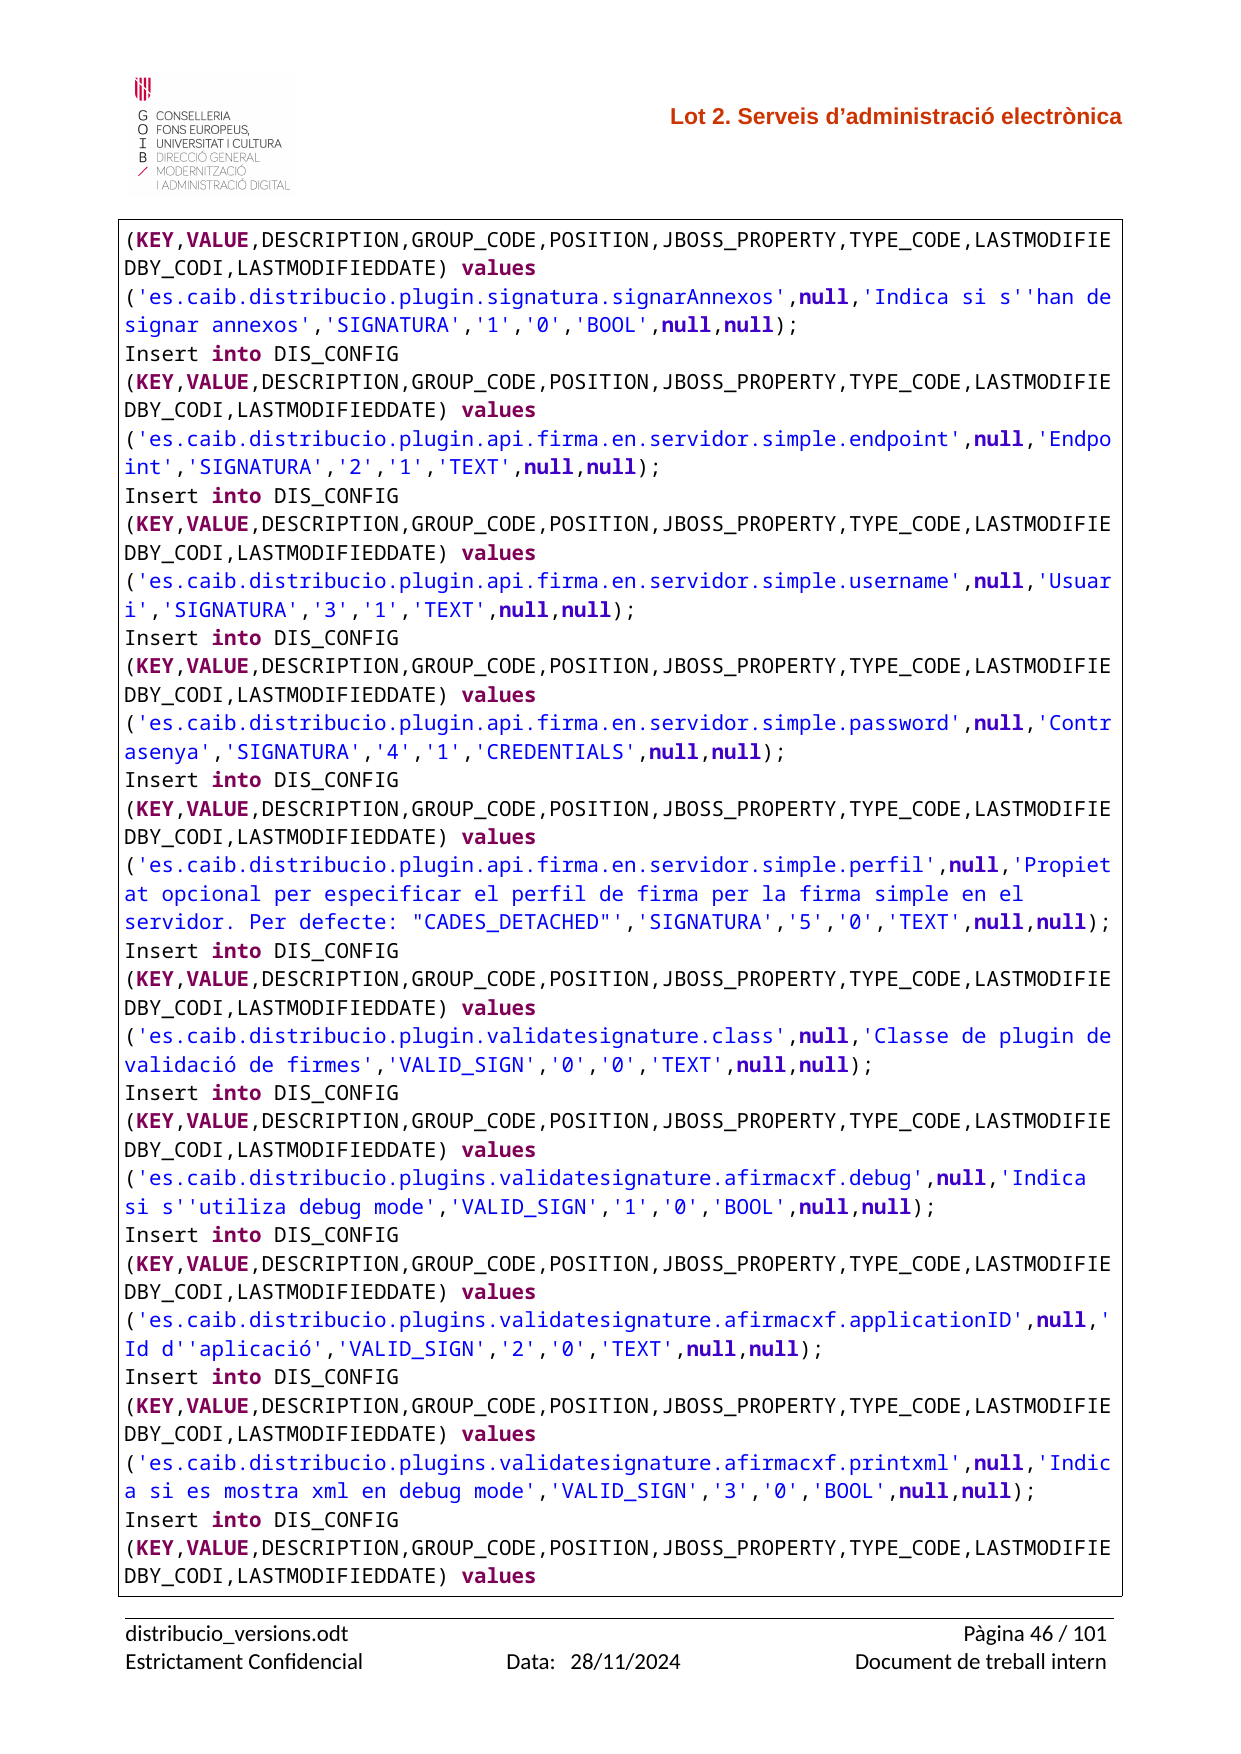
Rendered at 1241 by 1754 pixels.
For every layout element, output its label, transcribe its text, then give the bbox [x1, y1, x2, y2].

table_header (KEY,VALUE,DESCRIPTION,GROUP_CODE,POSITION,JBOSS_PROPERTY,TYPE_CODE,LASTMODIFIEDBY_CODI,LASTMODIFIEDDATE) values ('es.caib.distribucio.plugin.signatura.signarAnnexos',null,'Indica si s''han de signar annexos','SIGNATURA','1','0','BOOL',null,null); Insert into DIS_CONFIG (KEY,VALUE,DESCRIPTION,GROUP_CODE,POSITION,JBOSS_PROPERTY,TYPE_CODE,LASTMODIFIEDBY_CODI,LASTMODIFIEDDATE) values ('es.caib.distribucio.plugin.api.firma.en.servidor.simple.endpoint',null,'Endpoint','SIGNATURA','2','1','TEXT',null,null); Insert into DIS_CONFIG (KEY,VALUE,DESCRIPTION,GROUP_CODE,POSITION,JBOSS_PROPERTY,TYPE_CODE,LASTMODIFIEDBY_CODI,LASTMODIFIEDDATE) values ('es.caib.distribucio.plugin.api.firma.en.servidor.simple.username',null,'Usuari','SIGNATURA','3','1','TEXT',null,null); Insert into DIS_CONFIG (KEY,VALUE,DESCRIPTION,GROUP_CODE,POSITION,JBOSS_PROPERTY,TYPE_CODE,LASTMODIFIEDBY_CODI,LASTMODIFIEDDATE) values ('es.caib.distribucio.plugin.api.firma.en.servidor.simple.password',null,'Contrasenya','SIGNATURA','4','1','CREDENTIALS',null,null); Insert into DIS_CONFIG (KEY,VALUE,DESCRIPTION,GROUP_CODE,POSITION,JBOSS_PROPERTY,TYPE_CODE,LASTMODIFIEDBY_CODI,LASTMODIFIEDDATE) values ('es.caib.distribucio.plugin.api.firma.en.servidor.simple.perfil',null,'Propietat opcional per especificar el perfil de firma per la firma simple en el servidor. Per defecte: "CADES_DETACHED"','SIGNATURA','5','0','TEXT',null,null); Insert into DIS_CONFIG (KEY,VALUE,DESCRIPTION,GROUP_CODE,POSITION,JBOSS_PROPERTY,TYPE_CODE,LASTMODIFIEDBY_CODI,LASTMODIFIEDDATE) values ('es.caib.distribucio.plugin.validatesignature.class',null,'Classe de plugin de validació de firmes','VALID_SIGN','0','0','TEXT',null,null); Insert into DIS_CONFIG (KEY,VALUE,DESCRIPTION,GROUP_CODE,POSITION,JBOSS_PROPERTY,TYPE_CODE,LASTMODIFIEDBY_CODI,LASTMODIFIEDDATE) values ('es.caib.distribucio.plugins.validatesignature.afirmacxf.debug',null,'Indica si s''utiliza debug mode','VALID_SIGN','1','0','BOOL',null,null); Insert into DIS_CONFIG (KEY,VALUE,DESCRIPTION,GROUP_CODE,POSITION,JBOSS_PROPERTY,TYPE_CODE,LASTMODIFIEDBY_CODI,LASTMODIFIEDDATE) values ('es.caib.distribucio.plugins.validatesignature.afirmacxf.applicationID',null,'Id d''aplicació','VALID_SIGN','2','0','TEXT',null,null); Insert into DIS_CONFIG (KEY,VALUE,DESCRIPTION,GROUP_CODE,POSITION,JBOSS_PROPERTY,TYPE_CODE,LASTMODIFIEDBY_CODI,LASTMODIFIEDDATE) values ('es.caib.distribucio.plugins.validatesignature.afirmacxf.printxml',null,'Indica si es mostra xml en debug mode','VALID_SIGN','3','0','BOOL',null,null); Insert into DIS_CONFIG (KEY,VALUE,DESCRIPTION,GROUP_CODE,POSITION,JBOSS_PROPERTY,TYPE_CODE,LASTMODIFIEDBY_CODI,LASTMODIFIEDDATE) values [119, 220, 1122, 1596]
picture [126, 70, 299, 197]
